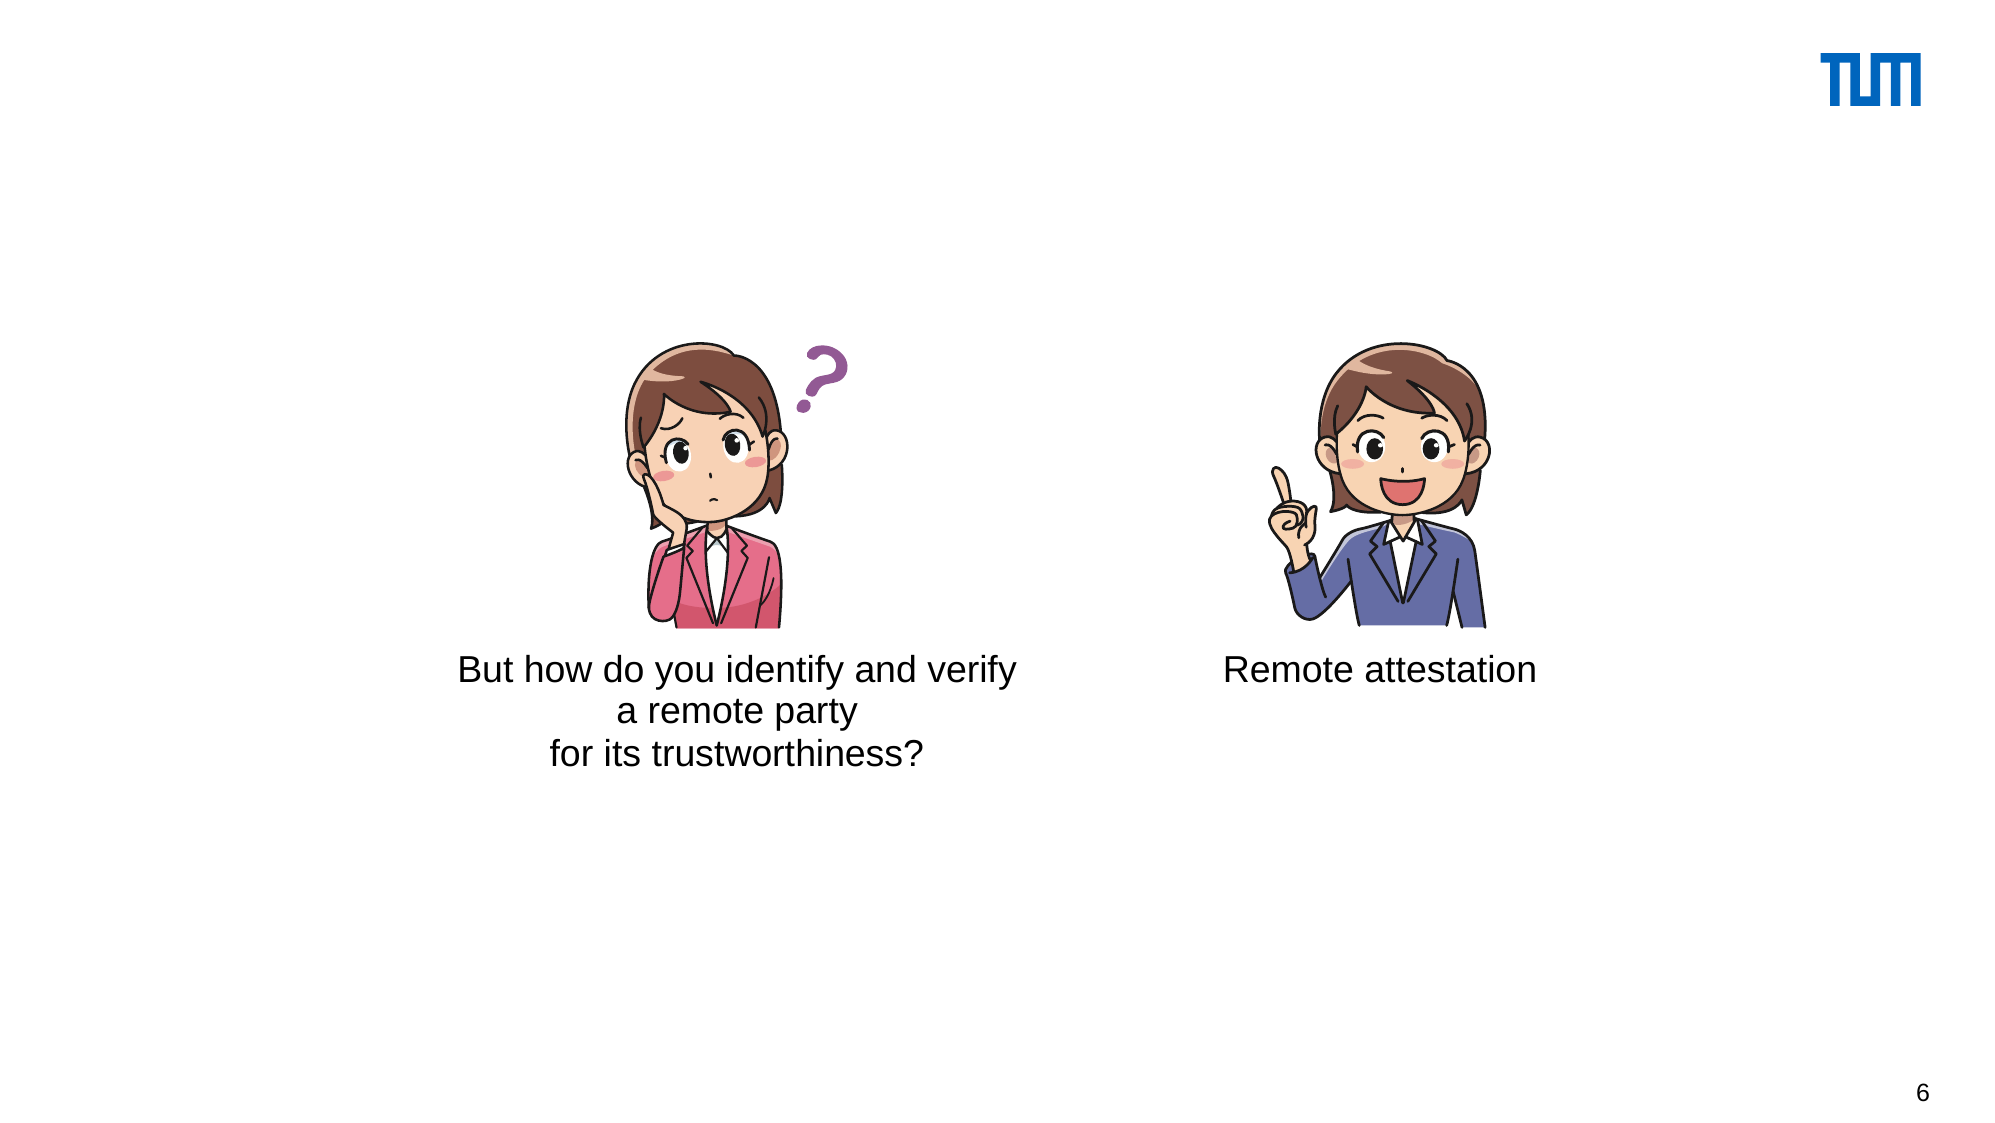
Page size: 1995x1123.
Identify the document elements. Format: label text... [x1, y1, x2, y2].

text_box Remote attestation [1208, 640, 1552, 698]
text_box But how do you identify and verify a remote party for its trustworthiness? [442, 640, 1032, 782]
picture [1267, 340, 1493, 629]
picture [624, 340, 850, 629]
